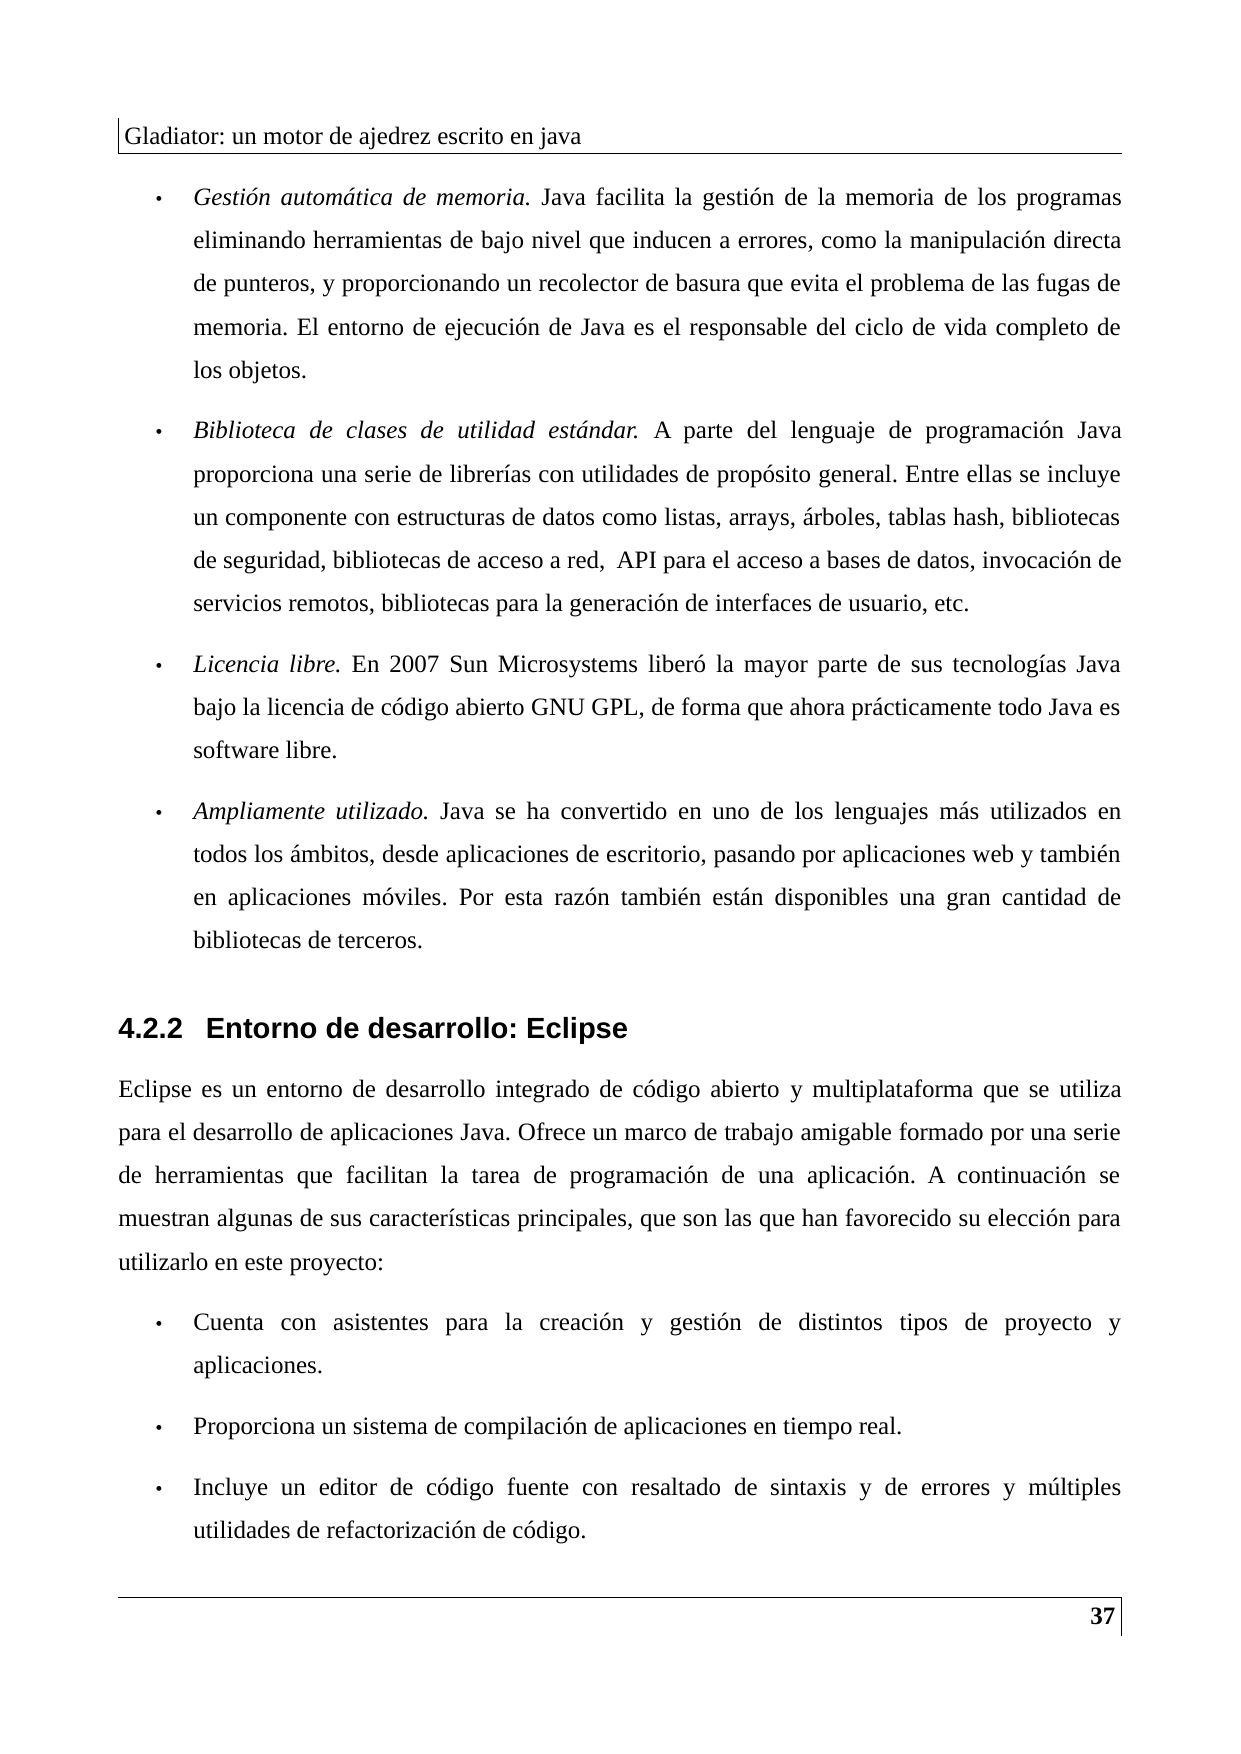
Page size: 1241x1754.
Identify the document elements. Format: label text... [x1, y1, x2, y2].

list Licencia libre. En 2007 Sun Microsystems liberó la mayor parte de sus tecnologías Java bajo la licencia de código abierto GNU GPL, de forma que ahora prácticamente todo Java es software libre. [156, 649, 1122, 764]
list Proporciona un sistema de compilación de aplicaciones en tiempo real. [156, 1411, 1122, 1440]
list Gestión automática de memoria. Java facilita la gestión de la memoria de los programas eliminando herramientas de bajo nivel que inducen a errores, como la manipulación directa de punteros, y proporcionando un recolector de basura que evita el problema de las fugas de memoria. El entorno de ejecución de Java es el responsable del ciclo de vida completo de los objetos. [156, 182, 1122, 383]
text Eclipse es un entorno de desarrollo integrado de código abierto y multiplataforma que se utiliza para el desarrollo de aplicaciones Java. Ofrece un marco de trabajo amigable formado por una serie de herramientas que facilitan la tarea de programación de una aplicación. A continuación se muestran algunas de sus características principales, que son las que han favorecido su elección para utilizarlo en este proyecto: [118, 1074, 1122, 1275]
list Incluye un editor de código fuente con resaltado de sintaxis y de errores y múltiples utilidades de refactorización de código. [156, 1472, 1122, 1544]
subtitle Entorno de desarrollo: Eclipse [118, 1011, 1122, 1045]
list Cuenta con asistentes para la creación y gestión de distintos tipos de proyecto y aplicaciones. [156, 1307, 1122, 1379]
list Biblioteca de clases de utilidad estándar. A parte del lenguaje de programación Java proporciona una serie de librerías con utilidades de propósito general. Entre ellas se incluye un componente con estructuras de datos como listas, arrays, árboles, tablas hash, bibliotecas de seguridad, bibliotecas de acceso a red, API para el acceso a bases de datos, invocación de servicios remotos, bibliotecas para la generación de interfaces de usuario, etc. [156, 416, 1122, 617]
list Ampliamente utilizado. Java se ha convertido en uno de los lenguajes más utilizados en todos los ámbitos, desde aplicaciones de escritorio, pasando por aplicaciones web y también en aplicaciones móviles. Por esta razón también están disponibles una gran cantidad de bibliotecas de terceros. [156, 796, 1122, 954]
